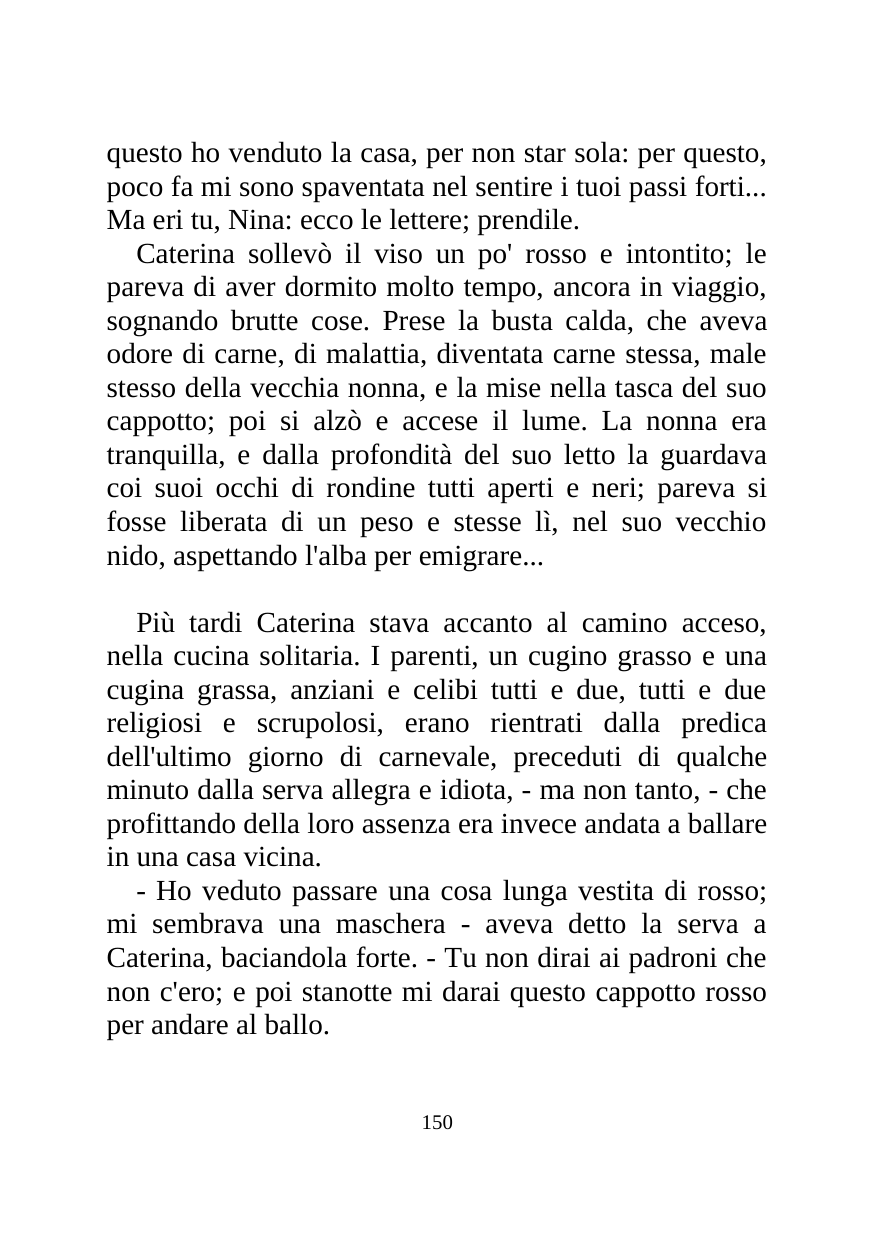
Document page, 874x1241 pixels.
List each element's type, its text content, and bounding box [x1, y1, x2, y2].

text - Ho veduto passare una cosa lunga vestita di rosso; mi sembrava una maschera - aveva detto la serva a Caterina, baciandola forte. - Tu non dirai ai padroni che non c'ero; e poi stanotte mi darai questo cappotto rosso per andare al ballo. [106, 873, 768, 1041]
text Più tardi Caterina stava accanto al camino acceso, nella cucina solitaria. I parenti, un cugino grasso e una cugina grassa, anziani e celibi tutti e due, tutti e due religiosi e scrupolosi, erano rientrati dalla predica dell'ultimo giorno di carnevale, preceduti di qualche minuto dalla serva allegra e idiota, - ma non tanto, - che profittando della loro assenza era invece andata a ballare in una casa vicina. [106, 605, 768, 873]
text questo ho venduto la casa, per non star sola: per questo, poco fa mi sono spaventata nel sentire i tuoi passi forti... Ma eri tu, Nina: ecco le lettere; prendile. [106, 135, 768, 236]
text Caterina sollevò il viso un po' rosso e intontito; le pareva di aver dormito molto tempo, ancora in viaggio, sognando brutte cose. Prese la busta calda, che aveva odore di carne, di malattia, diventata carne stessa, male stesso della vecchia nonna, e la mise nella tasca del suo cappotto; poi si alzò e accese il lume. La nonna era tranquilla, e dalla profondità del suo letto la guardava coi suoi occhi di rondine tutti aperti e neri; pareva si fosse liberata di un peso e stesse lì, nel suo vecchio nido, aspettando l'alba per emigrare... [106, 236, 768, 571]
